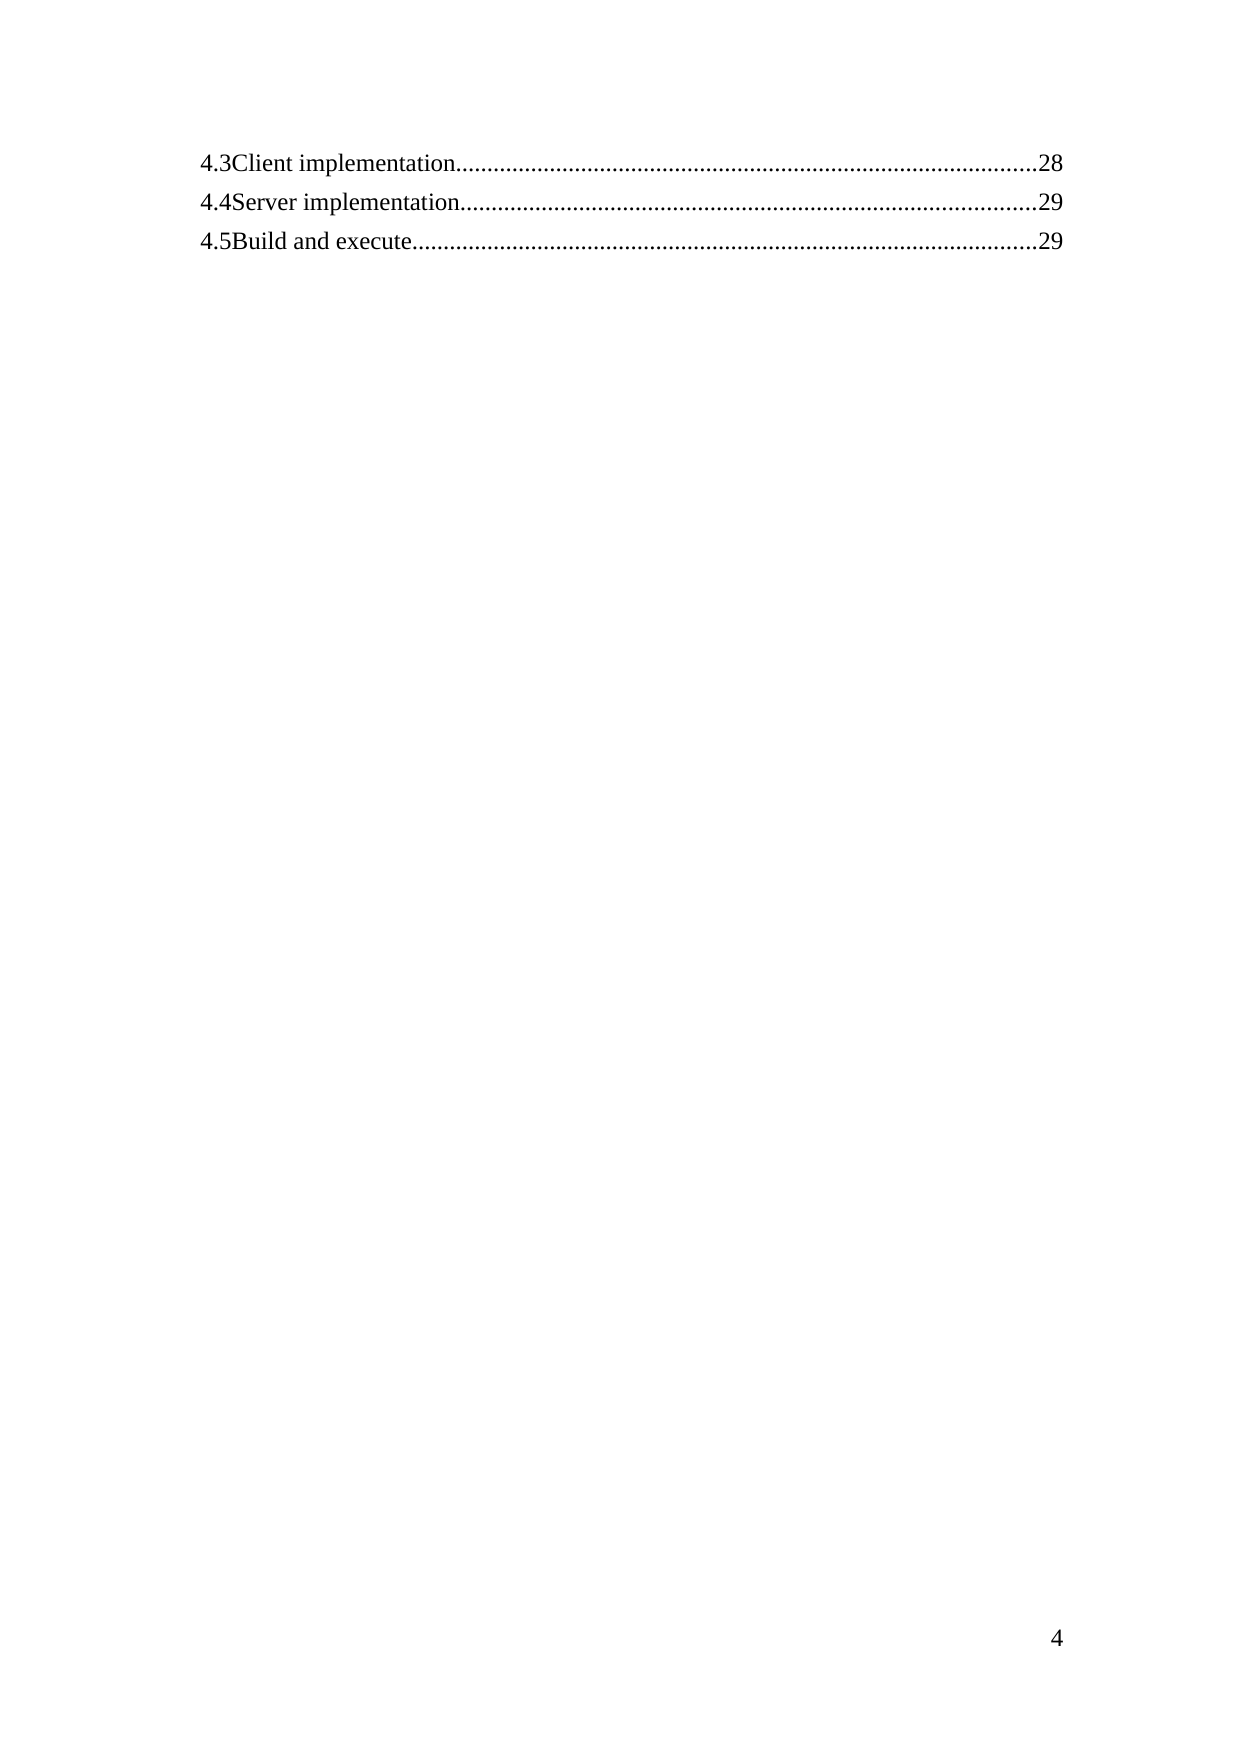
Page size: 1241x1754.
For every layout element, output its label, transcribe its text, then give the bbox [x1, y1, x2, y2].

text 4.3Client implementation 28 [200, 148, 1063, 176]
text 4.5Build and execute 29 [200, 226, 1063, 255]
text 4.4Server implementation 29 [200, 187, 1063, 216]
